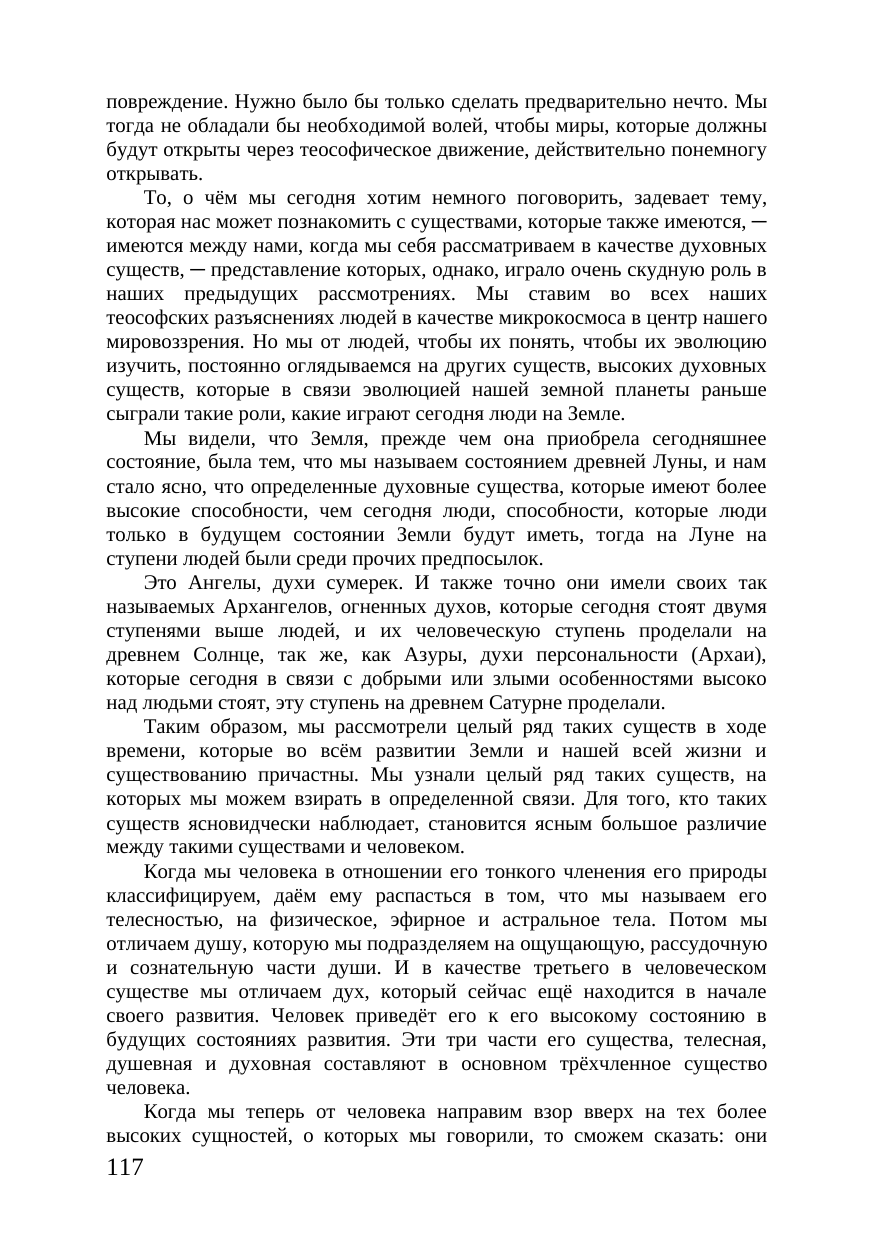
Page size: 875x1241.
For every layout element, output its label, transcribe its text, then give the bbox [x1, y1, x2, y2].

text То, о чём мы сегодня хотим немного поговорить, задевает тему, которая нас может познакомить с существами, которые также имеются, ─ имеются между нами, когда мы себя рассматриваем в качестве духовных существ, ─ представление которых, однако, играло очень скудную роль в наших предыдущих рассмотрениях. Мы ставим во всех наших теософских разъяснениях людей в качестве микрокосмоса в центр нашего мировоззрения. Но мы от людей, чтобы их понять, чтобы их эволюцию изучить, постоянно оглядываемся на других существ, высоких духовных существ, которые в связи эволюцией нашей земной планеты раньше сыграли такие роли, какие играют сегодня люди на Земле. [106, 185, 768, 425]
text повреждение. Нужно было бы только сделать предварительно нечто. Мы тогда не обладали бы необходимой волей, чтобы миры, которые должны будут открыты через теософическое движение, действительно понемногу открывать. [106, 88, 768, 185]
text Это Ангелы, духи сумерек. И также точно они имели своих так называемых Архангелов, огненных духов, которые сегодня стоят двумя ступенями выше людей, и их человеческую ступень проделали на древнем Солнце, так же, как Азуры, духи персональности (Архаи), которые сегодня в связи с добрыми или злыми особенностями высоко над людьми стоят, эту ступень на древнем Сатурне проделали. [106, 570, 768, 714]
text Мы видели, что Земля, прежде чем она приобрела сегодняшнее состояние, была тем, что мы называем состоянием древней Луны, и нам стало ясно, что определенные духовные существа, которые имеют более высокие способности, чем сегодня люди, способности, которые люди только в будущем состоянии Земли будут иметь, тогда на Луне на ступени людей были среди прочих предпосылок. [106, 425, 768, 570]
text Когда мы человека в отношении его тонкого членения его природы классифицируем, даём ему распасться в том, что мы называем его телесностью, на физическое, эфирное и астральное тела. Потом мы отличаем душу, которую мы подразделяем на ощущающую, рассудочную и сознательную части души. И в качестве третьего в человеческом существе мы отличаем дух, который сейчас ещё находится в начале своего развития. Человек приведёт его к его высокому состоянию в будущих состояниях развития. Эти три части его существа, телесная, душевная и духовная составляют в основном трёхчленное существо человека. [106, 858, 768, 1099]
text Когда мы теперь от человека направим взор вверх на тех более высоких сущностей, о которых мы говорили, то сможем сказать: они [106, 1099, 768, 1147]
text Таким образом, мы рассмотрели целый ряд таких существ в ходе времени, которые во всём развитии Земли и нашей всей жизни и существованию причастны. Мы узнали целый ряд таких существ, на которых мы можем взирать в определенной связи. Для того, кто таких существ ясновидчески наблюдает, становится ясным большое различие между такими существами и человеком. [106, 714, 768, 858]
